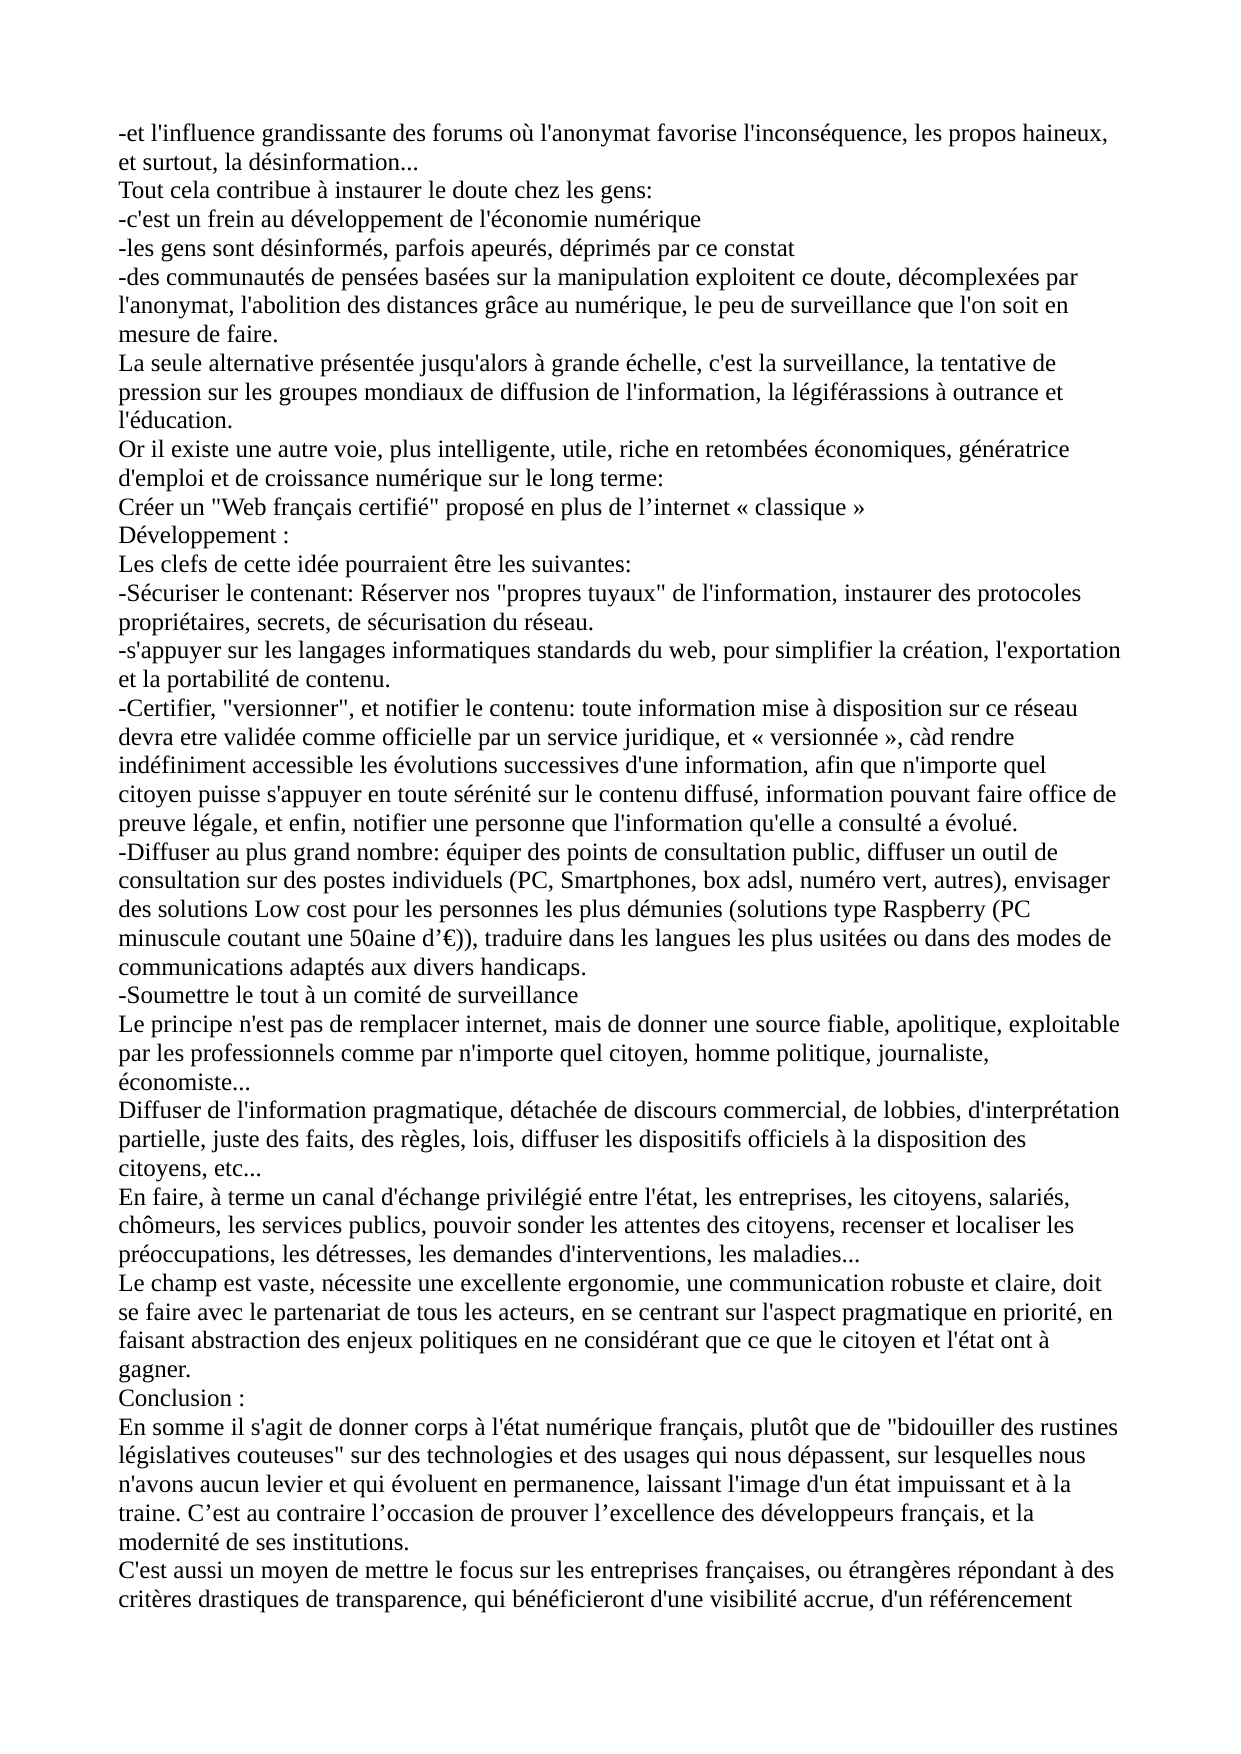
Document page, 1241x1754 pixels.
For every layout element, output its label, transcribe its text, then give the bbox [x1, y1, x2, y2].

text Créer un "Web français certifié" proposé en plus de l’internet « classique » [118, 492, 1122, 521]
text -Sécuriser le contenant: Réserver nos "propres tuyaux" de l'information, instaurer des protocoles propriétaires, secrets, de sécurisation du réseau. [118, 578, 1122, 636]
text -Diffuser au plus grand nombre: équiper des points de consultation public, diffuser un outil de consultation sur des postes individuels (PC, Smartphones, box adsl, numéro vert, autres), envisager des solutions Low cost pour les personnes les plus démunies (solutions type Raspberry (PC minuscule coutant une 50aine d’€)), traduire dans les langues les plus usitées ou dans des modes de communications adaptés aux divers handicaps. [118, 837, 1122, 981]
text -Soumettre le tout à un comité de surveillance [118, 981, 1122, 1009]
text Les clefs de cette idée pourraient être les suivantes: [118, 549, 1122, 578]
text Or il existe une autre voie, plus intelligente, utile, riche en retombées économiques, génératrice d'emploi et de croissance numérique sur le long terme: [118, 434, 1122, 492]
text -des communautés de pensées basées sur la manipulation exploitent ce doute, décomplexées par l'anonymat, l'abolition des distances grâce au numérique, le peu de surveillance que l'on soit en mesure de faire. [118, 262, 1122, 348]
text Diffuser de l'information pragmatique, détachée de discours commercial, de lobbies, d'interprétation partielle, juste des faits, des règles, lois, diffuser les dispositifs officiels à la disposition des citoyens, etc... [118, 1096, 1122, 1182]
text C'est aussi un moyen de mettre le focus sur les entreprises françaises, ou étrangères répondant à des critères drastiques de transparence, qui bénéficieront d'une visibilité accrue, d'un référencement [118, 1556, 1122, 1613]
text Le champ est vaste, nécessite une excellente ergonomie, une communication robuste et claire, doit se faire avec le partenariat de tous les acteurs, en se centrant sur l'aspect pragmatique en priorité, en faisant abstraction des enjeux politiques en ne considérant que ce que le citoyen et l'état ont à gagner. [118, 1268, 1122, 1383]
text Le principe n'est pas de remplacer internet, mais de donner une source fiable, apolitique, exploitable par les professionnels comme par n'importe quel citoyen, homme politique, journaliste, économiste... [118, 1009, 1122, 1096]
text En faire, à terme un canal d'échange privilégié entre l'état, les entreprises, les citoyens, salariés, chômeurs, les services publics, pouvoir sonder les attentes des citoyens, recenser et localiser les préoccupations, les détresses, les demandes d'interventions, les maladies... [118, 1182, 1122, 1268]
text Développement : [118, 521, 1122, 549]
text Tout cela contribue à instaurer le doute chez les gens: [118, 176, 1122, 204]
text -Certifier, "versionner", et notifier le contenu: toute information mise à disposition sur ce réseau devra etre validée comme officielle par un service juridique, et « versionnée », càd rendre indéfiniment accessible les évolutions successives d'une information, afin que n'importe quel citoyen puisse s'appuyer en toute sérénité sur le contenu diffusé, information pouvant faire office de preuve légale, et enfin, notifier une personne que l'information qu'elle a consulté a évolué. [118, 693, 1122, 837]
text Conclusion : [118, 1383, 1122, 1412]
text -c'est un frein au développement de l'économie numérique [118, 204, 1122, 233]
text En somme il s'agit de donner corps à l'état numérique français, plutôt que de "bidouiller des rustines législatives couteuses" sur des technologies et des usages qui nous dépassent, sur lesquelles nous n'avons aucun levier et qui évoluent en permanence, laissant l'image d'un état impuissant et à la traine. C’est au contraire l’occasion de prouver l’excellence des développeurs français, et la modernité de ses institutions. [118, 1412, 1122, 1556]
text -les gens sont désinformés, parfois apeurés, déprimés par ce constat [118, 233, 1122, 262]
text -et l'influence grandissante des forums où l'anonymat favorise l'inconséquence, les propos haineux, et surtout, la désinformation... [118, 118, 1122, 176]
text La seule alternative présentée jusqu'alors à grande échelle, c'est la surveillance, la tentative de pression sur les groupes mondiaux de diffusion de l'information, la légiférassions à outrance et l'éducation. [118, 348, 1122, 434]
text -s'appuyer sur les langages informatiques standards du web, pour simplifier la création, l'exportation et la portabilité de contenu. [118, 636, 1122, 693]
